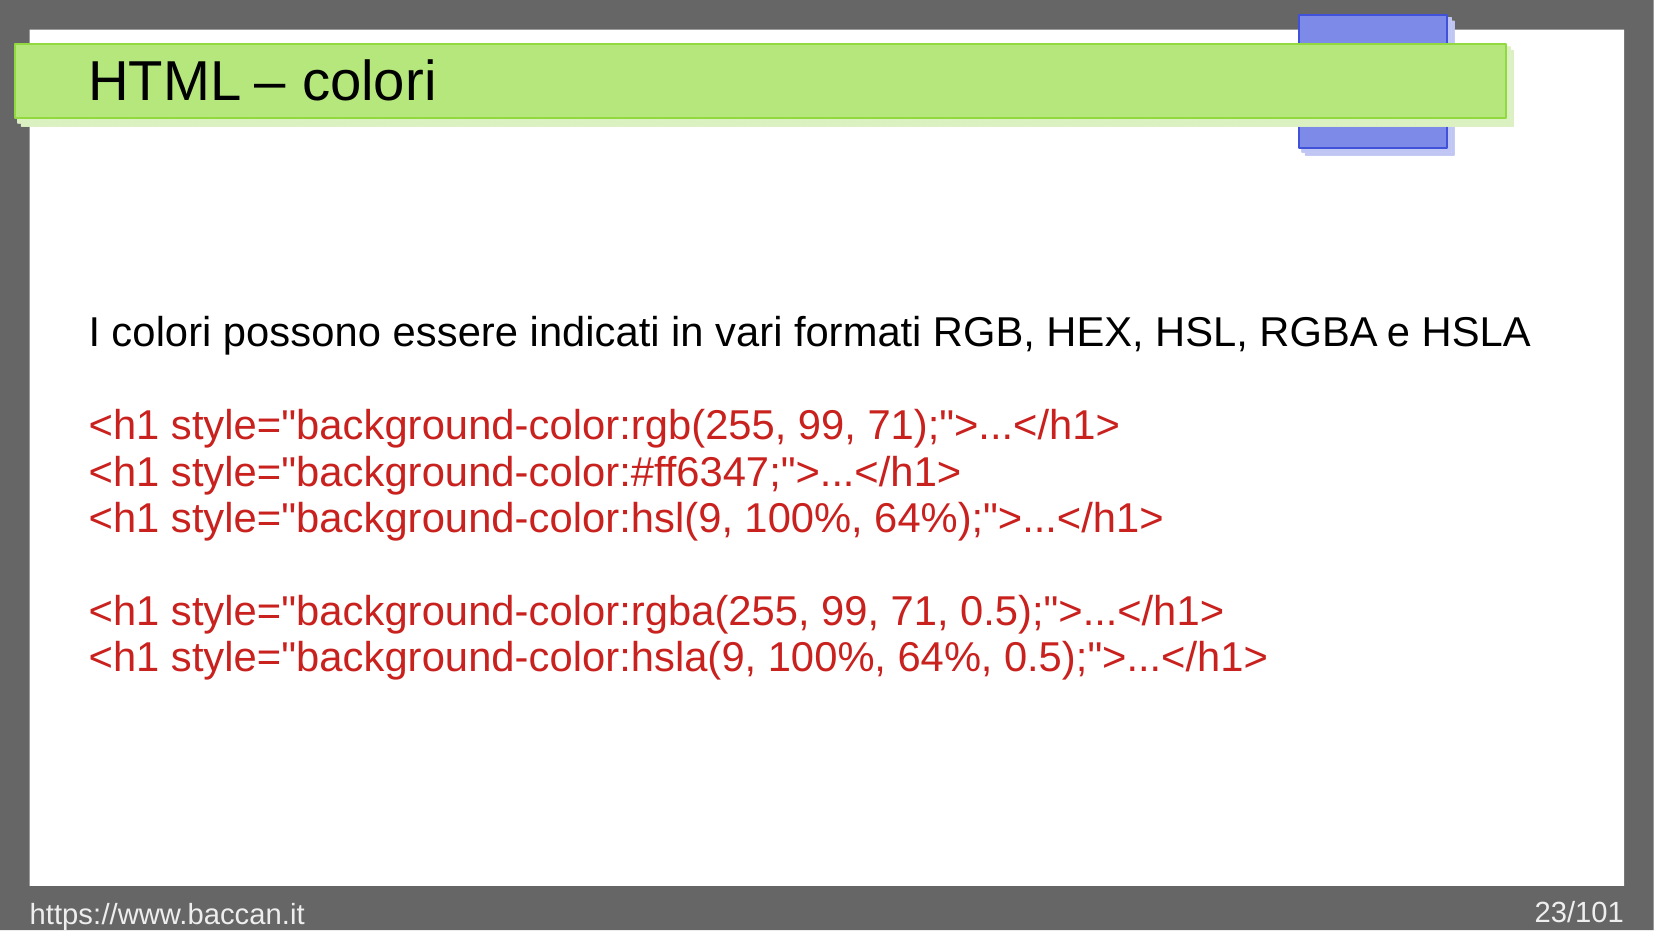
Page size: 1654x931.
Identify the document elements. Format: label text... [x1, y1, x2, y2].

title HTML – colori [88, 44, 1506, 119]
text_box I colori possono essere indicati in vari formati RGB, HEX, HSL, RGBA e HSLA <h1 style="background-color:rgb(255, 99, 71);">...</h1> <h1 style="background-color:#ff6347;">...</h1> <h1 style="background-color:hsl(9, 100%, 64%);">...</h1> <h1 style="background-color:rgba(255, 99, 71, 0.5);">...</h1> <h1 style="background-color:hsla(9, 100%, 64%, 0.5);">...</h1> [88, 169, 1565, 821]
